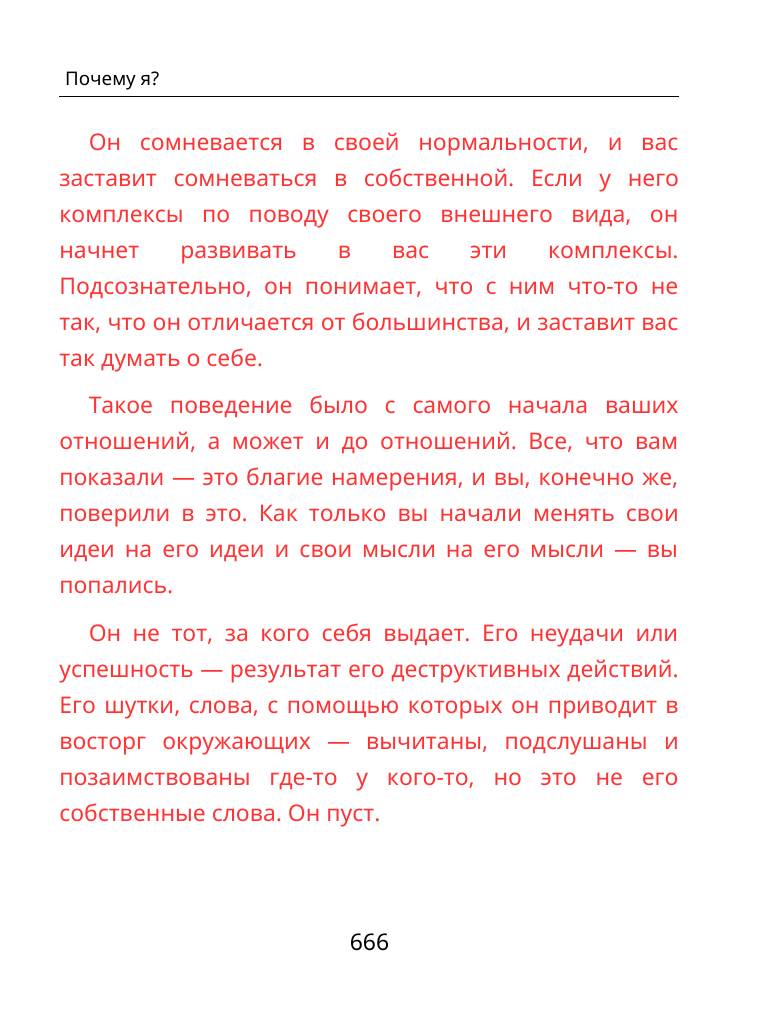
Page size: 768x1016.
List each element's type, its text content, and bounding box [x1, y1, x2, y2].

text Такое поведение было с самого начала ваших отношений, а может и до отношений. Все, что вам показали — это благие намерения, и вы, конечно же, поверили в это. Как только вы начали менять свои идеи на его идеи и свои мысли на его мысли — вы попались. [59, 389, 679, 600]
text Он не тот, за кого себя выдает. Его неудачи или успешность — результат его деструктивных действий. Его шутки, слова, с помощью которых он приводит в восторг окружающих — вычитаны, подслушаны и позаимствованы где-то у кого-то, но это не его собственные слова. Он пуст. [59, 617, 679, 828]
text Он сомневается в своей нормальности, и вас заставит сомневаться в собственной. Если у него комплексы по поводу своего внешнего вида, он начнет развивать в вас эти комплексы. Подсознательно, он понимает, что с ним что-то не так, что он отличается от большинства, и заставит вас так думать о себе. [59, 126, 679, 373]
